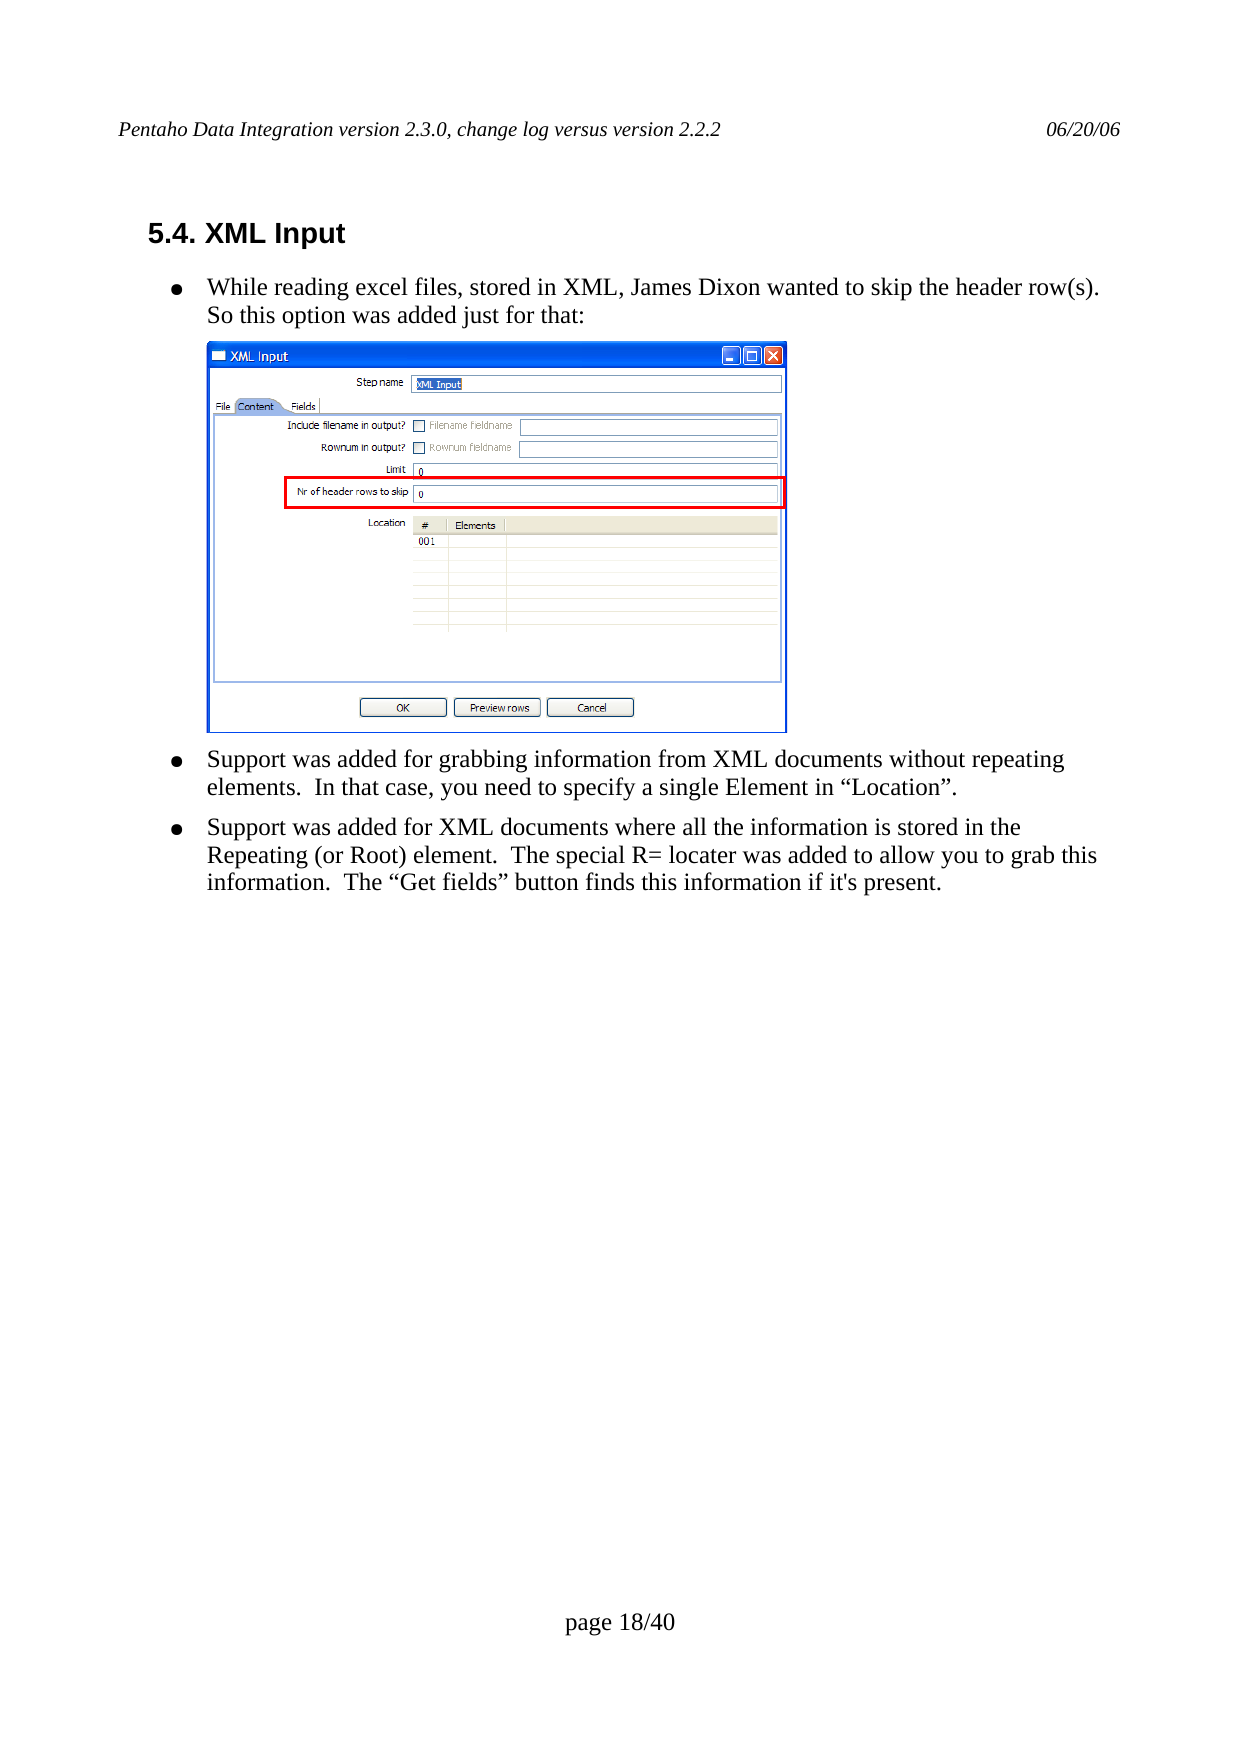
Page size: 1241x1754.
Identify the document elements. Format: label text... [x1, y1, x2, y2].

list Support was added for XML documents where all the information is stored in the Repeating (or Root) element. The special R= locater was added to allow you to grab this information. The “Get fields” button finds this information if it's present. [207, 813, 1122, 896]
list Support was added for grabbing information from XML documents without repeating elements. In that case, you need to specify a single Element in “Location”. [207, 745, 1122, 801]
subtitle XML Input [148, 217, 1122, 249]
list While reading excel files, stored in XML, James Dixon wanted to skip the header row(s). So this option was added just for that: [207, 273, 1122, 328]
